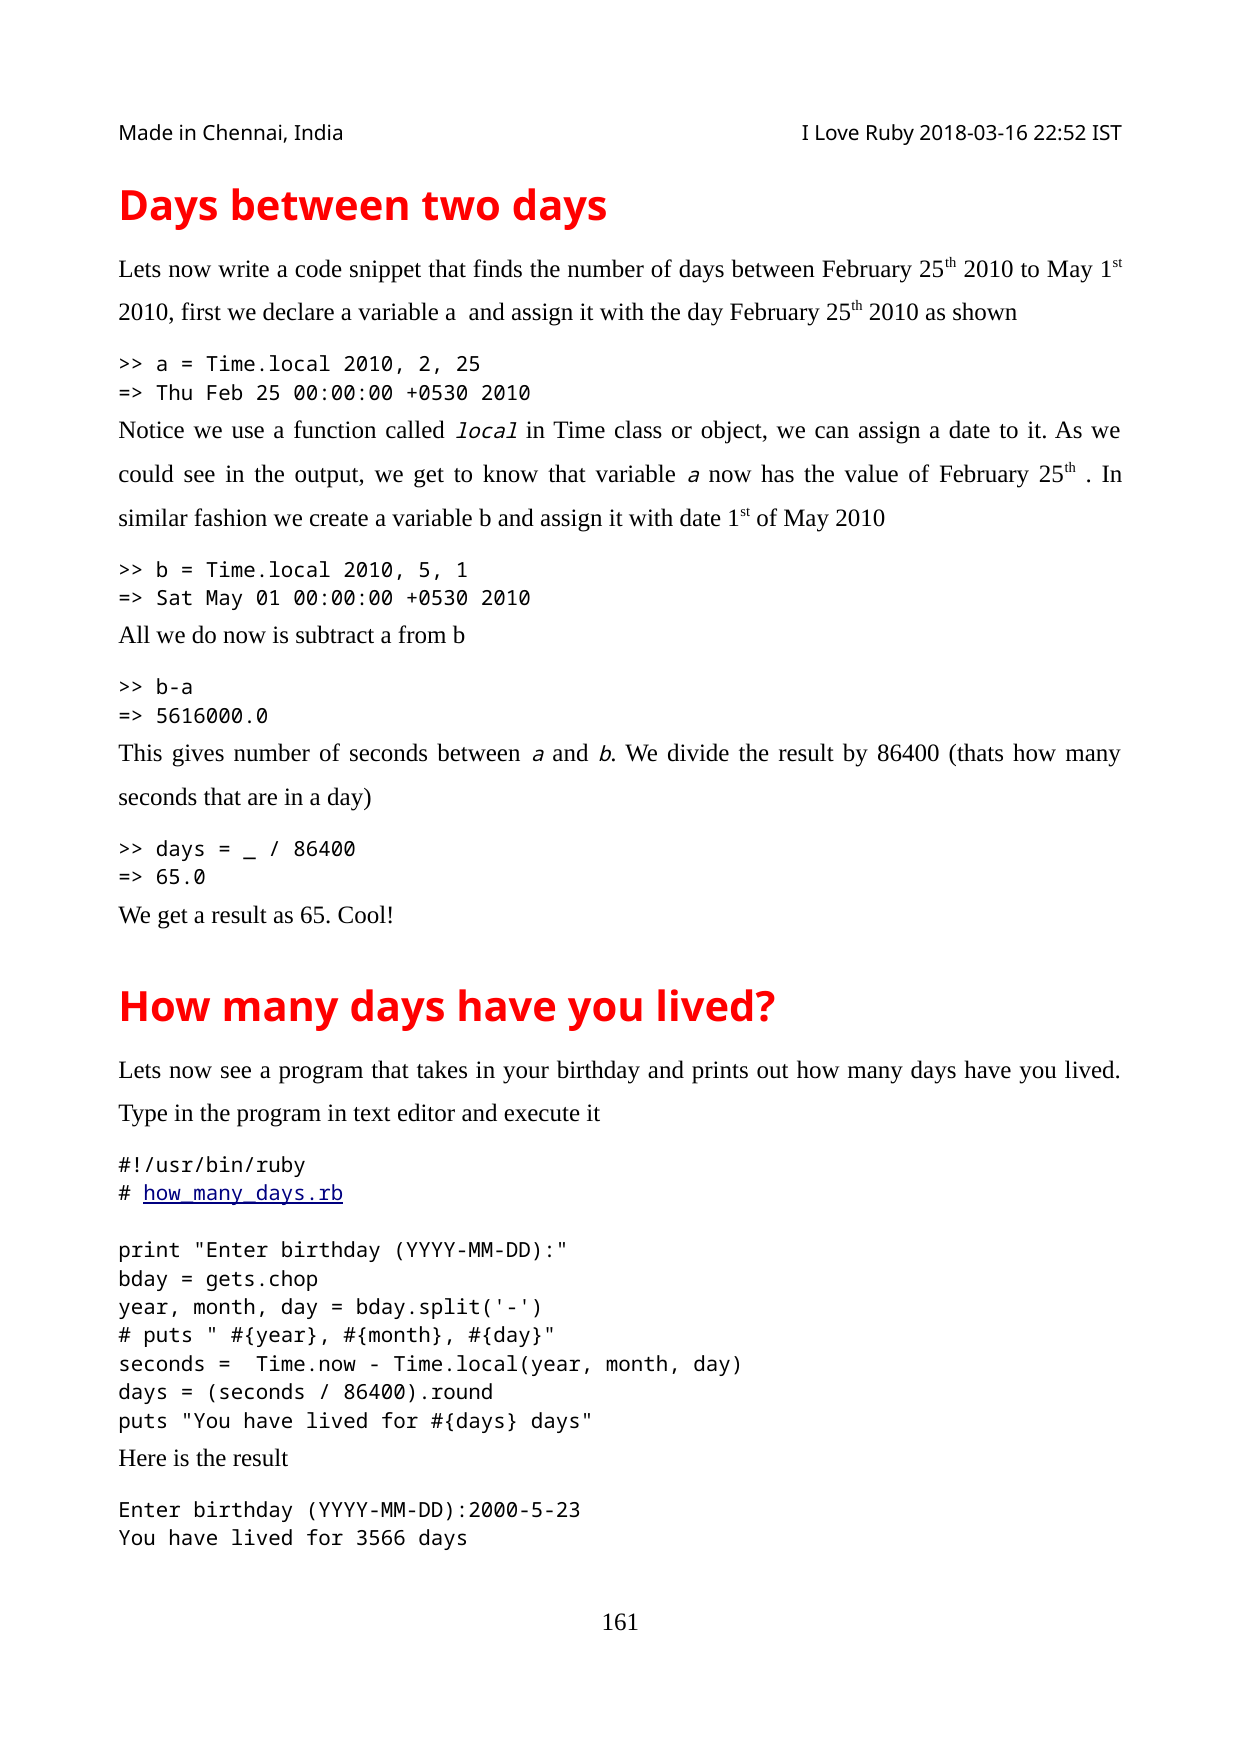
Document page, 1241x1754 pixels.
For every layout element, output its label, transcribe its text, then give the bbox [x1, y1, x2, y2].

text => Sat May 01 00:00:00 +0530 2010 [118, 583, 1122, 612]
text This gives number of seconds between a and b. We divide the result by 86400 (thats how many seconds that are in a day) [118, 738, 1122, 811]
text => 65.0 [118, 862, 1122, 891]
text We get a result as 65. Cool! [118, 900, 1122, 928]
text => 5616000.0 [118, 701, 1122, 729]
text #!/usr/bin/ruby [118, 1150, 1122, 1178]
text >> days = _ / 86400 [118, 834, 1122, 862]
text seconds = Time.now - Time.local(year, month, day) [118, 1349, 1122, 1377]
text >> a = Time.local 2010, 2, 25 [118, 349, 1122, 378]
text Here is the result [118, 1443, 1122, 1472]
text Lets now write a code snippet that finds the number of days between February 25th 2010 to May 1st 2010, first we declare a variable a and assign it with the day February 25th 2010 as shown [118, 254, 1122, 326]
text puts "You have lived for #{days} days" [118, 1406, 1122, 1434]
text All we do now is subtract a from b [118, 620, 1122, 649]
subtitle How many days have you lived? [118, 977, 1122, 1033]
text bday = gets.chop [118, 1264, 1122, 1292]
text >> b-a [118, 672, 1122, 701]
text Notice we use a function called local in Time class or object, we can assign a date to it. As we could see in the output, we get to know that variable a now has the value of February 25th . In similar fashion we create a variable b and assign it with date 1st of May 2010 [118, 415, 1122, 531]
subtitle Days between two days [118, 176, 1122, 233]
text days = (seconds / 86400).round [118, 1377, 1122, 1406]
text => Thu Feb 25 00:00:00 +0530 2010 [118, 378, 1122, 406]
text # puts " #{year}, #{month}, #{day}" [118, 1321, 1122, 1349]
text year, month, day = bday.split('-') [118, 1292, 1122, 1321]
text You have lived for 3566 days [118, 1523, 1122, 1552]
text >> b = Time.local 2010, 5, 1 [118, 555, 1122, 583]
text Lets now see a program that takes in your birthday and prints out how many days have you lived. Type in the program in text editor and execute it [118, 1055, 1122, 1127]
text print "Enter birthday (YYYY-MM-DD):" [118, 1235, 1122, 1264]
text Enter birthday (YYYY-MM-DD):2000-5-23 [118, 1495, 1122, 1523]
text # how_many_days.rb [118, 1178, 1122, 1207]
